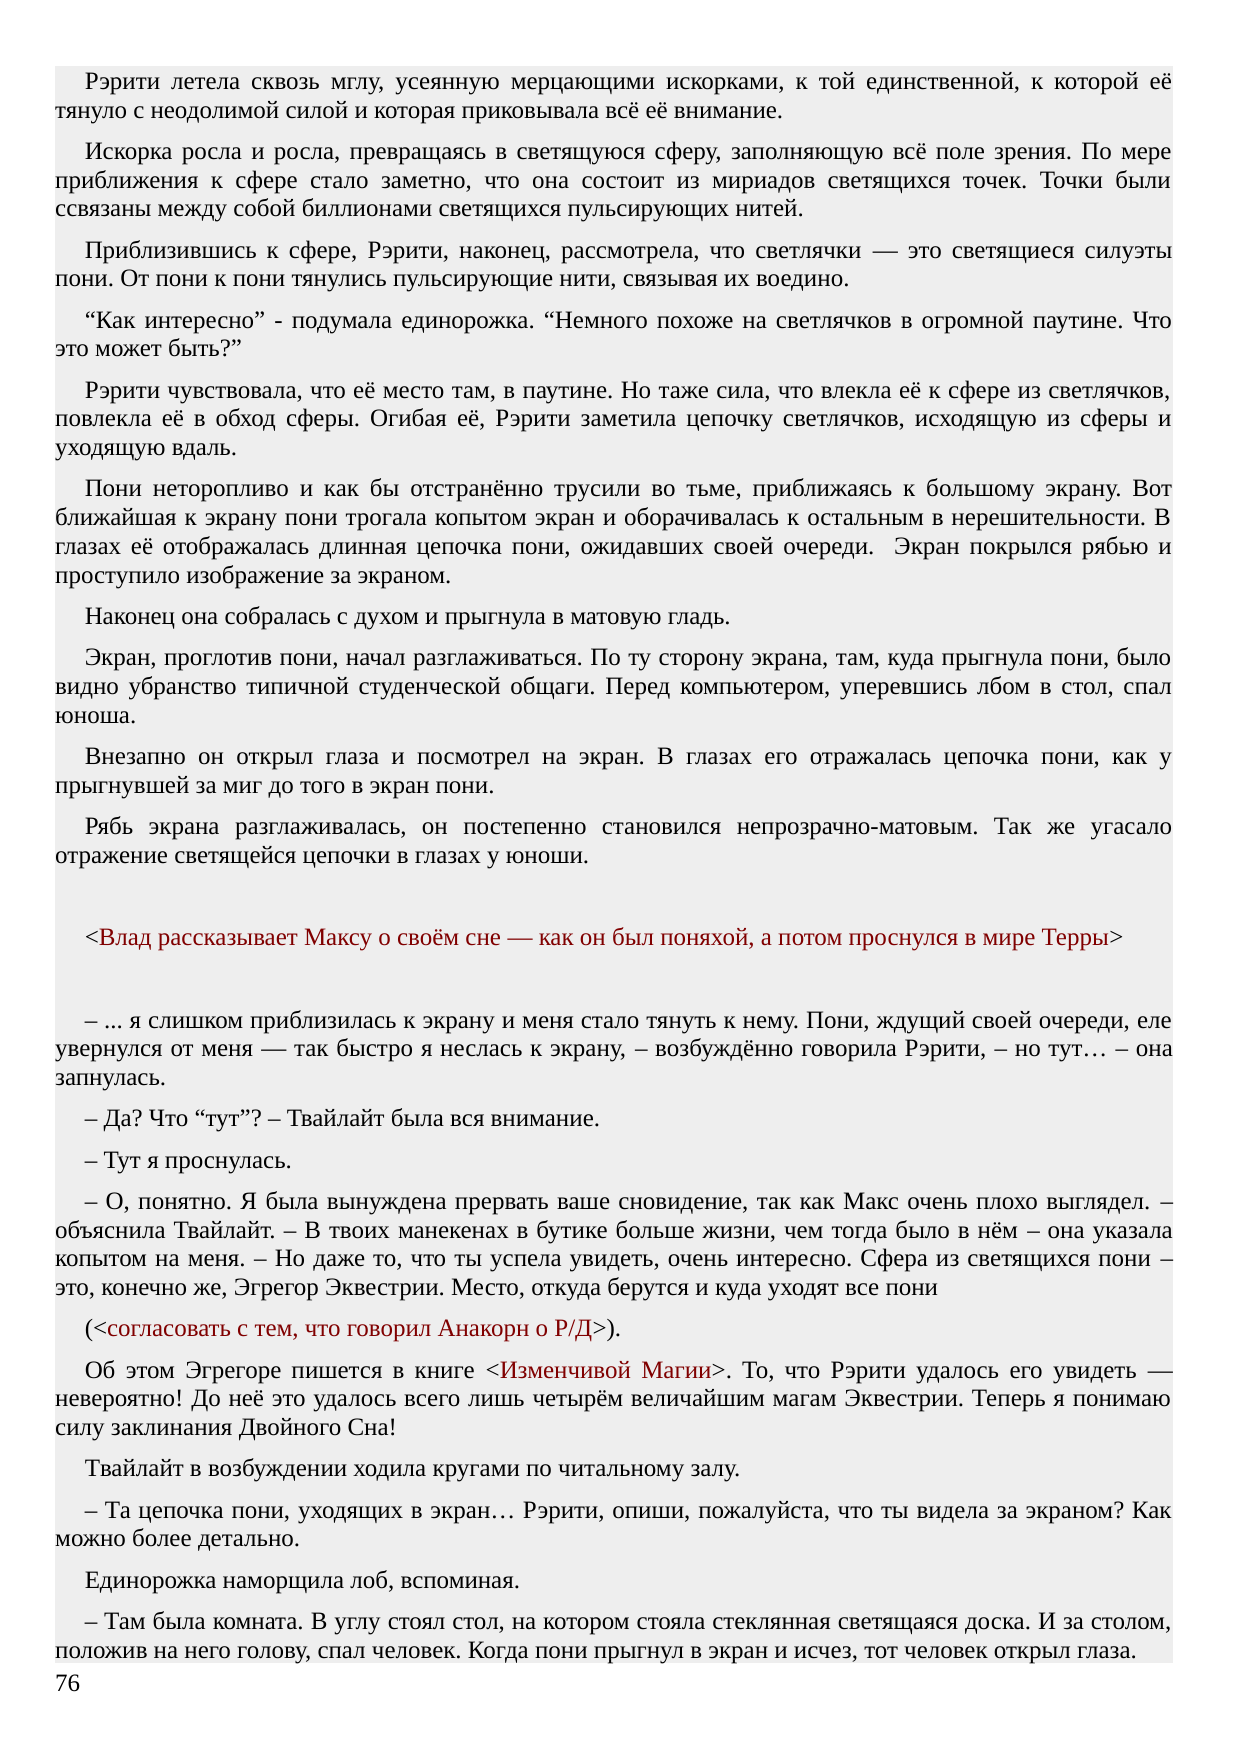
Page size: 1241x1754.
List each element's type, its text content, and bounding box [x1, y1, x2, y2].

text Искорка росла и росла, превращаясь в светящуюся сферу, заполняющую всё поле зрения. По мере приближения к сфере стало заметно, что она состоит из мириадов светящихся точек. Точки были ссвязаны между собой биллионами светящихся пульсирующих нитей. [55, 136, 1173, 222]
text Пони неторопливо и как бы отстранённо трусили во тьме, приближаясь к большому экрану. Вот ближайшая к экрану пони трогала копытом экран и оборачивалась к остальным в нерешительности. В глазах её отображалась длинная цепочка пони, ожидавших своей очереди. Экран покрылся рябью и проступило изображение за экраном. [55, 473, 1173, 588]
text Рябь экрана разглаживалась, он постепенно становился непрозрачно-матовым. Так же угасало отражение светящейся цепочки в глазах у юноши. [55, 811, 1173, 868]
text Твайлайт в возбуждении ходила кругами по читальному залу. [55, 1453, 1173, 1482]
text <Влад рассказывает Максу о своём сне — как он был поняхой, а потом проснулся в мире Терры> [55, 922, 1173, 951]
text “Как интересно” - подумала единорожка. “Немного похоже на светлячков в огромной паутине. Что это может быть?” [55, 305, 1173, 362]
text Экран, проглотив пони, начал разглаживаться. По ту сторону экрана, там, куда прыгнула пони, было видно убранство типичной студенческой общаги. Перед компьютером, уперевшись лбом в стол, спал юноша. [55, 642, 1173, 728]
text – Та цепочка пони, уходящих в экран… Рэрити, опиши, пожалуйста, что ты видела за экраном? Как можно более детально. [55, 1495, 1173, 1552]
text Единорожка наморщила лоб, вспоминая. [55, 1565, 1173, 1593]
text – О, понятно. Я была вынуждена прервать ваше сновидение, так как Макс очень плохо выглядел. – объяснила Твайлайт. – В твоих манекенах в бутике больше жизни, чем тогда было в нём – она указала копытом на меня. – Но даже то, что ты успела увидеть, очень интересно. Сфера из светящихся пони – это, конечно же, Эгрегор Эквестрии. Место, откуда берутся и куда уходят все пони [55, 1186, 1173, 1301]
text Рэрити летела сквозь мглу, усеянную мерцающими искорками, к той единственной, к которой её тянуло с неодолимой силой и которая приковывала всё её внимание. [55, 66, 1173, 123]
text Наконец она собралась с духом и прыгнула в матовую гладь. [55, 601, 1173, 630]
text – ... я слишком приблизилась к экрану и меня стало тянуть к нему. Пони, ждущий своей очереди, еле увернулся от меня — так быстро я неслась к экрану, – возбуждённо говорила Рэрити, – но тут… – она запнулась. [55, 1005, 1173, 1091]
text – Там была комната. В углу стоял стол, на котором стояла стеклянная светящаяся доска. И за столом, положив на него голову, спал человек. Когда пони прыгнул в экран и исчез, тот человек открыл глаза. [55, 1606, 1173, 1663]
text – Тут я проснулась. [55, 1145, 1173, 1173]
text – Да? Что “тут”? – Твайлайт была вся внимание. [55, 1103, 1173, 1132]
text Приблизившись к сфере, Рэрити, наконец, рассмотрела, что светлячки — это светящиеся силуэты пони. От пони к пони тянулись пульсирующие нити, связывая их воедино. [55, 235, 1173, 292]
text Внезапно он открыл глаза и посмотрел на экран. В глазах его отражалась цепочка пони, как у прыгнувшей за миг до того в экран пони. [55, 741, 1173, 798]
text Об этом Эгрегоре пишется в книге <Изменчивой Магии>. То, что Рэрити удалось его увидеть — невероятно! До неё это удалось всего лишь четырём величайшим магам Эквестрии. Теперь я понимаю силу заклинания Двойного Сна! [55, 1355, 1173, 1441]
text (<согласовать с тем, что говорил Анакорн о Р/Д>). [55, 1313, 1173, 1342]
text Рэрити чувствовала, что её место там, в паутине. Но таже сила, что влекла её к сфере из светлячков, повлекла её в обход сферы. Огибая её, Рэрити заметила цепочку светлячков, исходящую из сферы и уходящую вдаль. [55, 375, 1173, 461]
